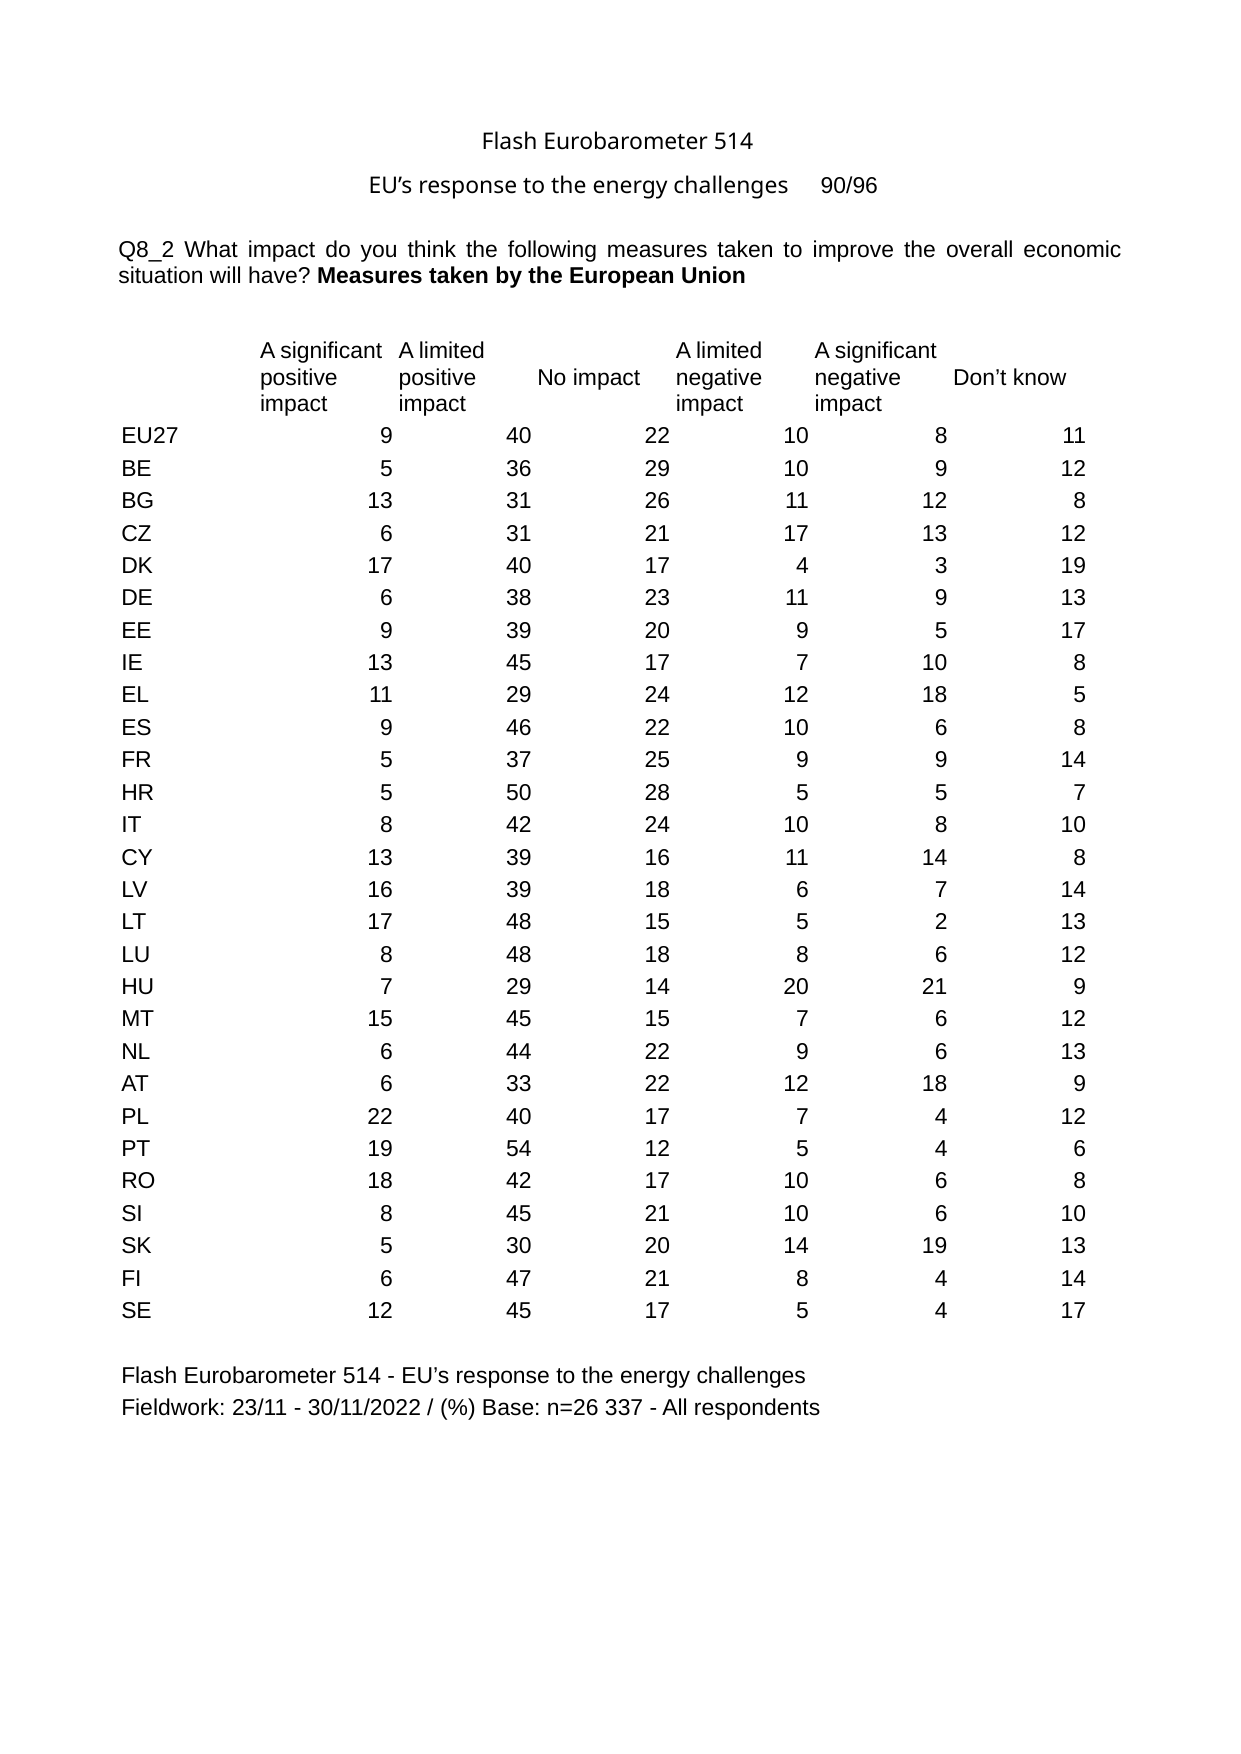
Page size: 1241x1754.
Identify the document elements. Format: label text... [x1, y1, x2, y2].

table_cell 54 [395, 1132, 534, 1164]
table_cell 8 [950, 646, 1089, 678]
table_cell 13 [950, 581, 1089, 614]
table_cell 18 [811, 1067, 950, 1099]
table_cell 37 [395, 743, 534, 776]
table_cell 4 [811, 1132, 950, 1164]
table_cell 5 [673, 1294, 811, 1326]
table_cell 44 [395, 1035, 534, 1067]
table_cell [118, 1326, 257, 1359]
table_cell Flash Eurobarometer 514 - EU’s response to the energy challenges [118, 1359, 1089, 1391]
table_cell SK [118, 1229, 257, 1262]
table_cell 10 [673, 1164, 811, 1197]
table_cell 24 [534, 679, 673, 711]
table_header A significant negative impact [811, 334, 950, 419]
table_cell 9 [257, 614, 395, 646]
table_cell 7 [257, 970, 395, 1002]
table_cell 39 [395, 614, 534, 646]
table_cell 14 [811, 840, 950, 873]
table_cell 6 [950, 1132, 1089, 1164]
table_cell [811, 1326, 950, 1359]
table_cell 16 [257, 873, 395, 905]
table_cell 20 [673, 970, 811, 1002]
table_cell 10 [673, 1197, 811, 1229]
table_cell 48 [395, 905, 534, 938]
table_cell 10 [950, 808, 1089, 840]
table_cell 17 [534, 1100, 673, 1132]
table_cell 12 [950, 938, 1089, 970]
table_cell 45 [395, 1197, 534, 1229]
table_cell 17 [257, 905, 395, 938]
table_cell 13 [950, 905, 1089, 938]
table_cell BG [118, 484, 257, 516]
table_cell 18 [534, 873, 673, 905]
table_cell 38 [395, 581, 534, 614]
table_cell SE [118, 1294, 257, 1326]
table_cell 40 [395, 419, 534, 452]
table_cell 23 [534, 581, 673, 614]
table_cell 4 [811, 1262, 950, 1294]
table_cell 6 [257, 1035, 395, 1067]
table_cell 12 [534, 1132, 673, 1164]
table_cell 42 [395, 1164, 534, 1197]
table_cell 19 [257, 1132, 395, 1164]
table_cell 7 [673, 1003, 811, 1035]
table_cell 5 [257, 776, 395, 808]
table_header No impact [534, 334, 673, 419]
table_header Don’t know [950, 334, 1089, 419]
table_cell 28 [534, 776, 673, 808]
table_cell [534, 1326, 673, 1359]
table_cell 4 [811, 1294, 950, 1326]
table_cell 8 [950, 840, 1089, 873]
table_cell FR [118, 743, 257, 776]
table_cell [673, 1326, 811, 1359]
table_cell 22 [534, 1067, 673, 1099]
table_cell 13 [257, 840, 395, 873]
table_cell BE [118, 452, 257, 484]
table_cell 6 [811, 1035, 950, 1067]
table_cell 12 [673, 1067, 811, 1099]
table_cell 6 [673, 873, 811, 905]
table_cell 5 [673, 776, 811, 808]
table_cell 6 [257, 1067, 395, 1099]
table_cell 5 [950, 679, 1089, 711]
table_cell 40 [395, 549, 534, 581]
table_cell PT [118, 1132, 257, 1164]
table_cell 17 [950, 1294, 1089, 1326]
table_cell 13 [257, 484, 395, 516]
table_cell 9 [811, 743, 950, 776]
table_cell 9 [673, 1035, 811, 1067]
table_cell 8 [950, 1164, 1089, 1197]
table_cell 8 [950, 711, 1089, 743]
table_cell 10 [950, 1197, 1089, 1229]
table_cell 17 [257, 549, 395, 581]
table_cell 22 [534, 419, 673, 452]
table_cell 16 [534, 840, 673, 873]
table_cell 5 [811, 614, 950, 646]
table_cell 9 [257, 419, 395, 452]
table_cell MT [118, 1003, 257, 1035]
table_cell 29 [534, 452, 673, 484]
table_cell 10 [673, 711, 811, 743]
table_cell HR [118, 776, 257, 808]
table_cell 18 [811, 679, 950, 711]
table_cell 9 [950, 1067, 1089, 1099]
table_cell IT [118, 808, 257, 840]
table_cell 17 [534, 646, 673, 678]
table_cell 11 [257, 679, 395, 711]
table_cell 46 [395, 711, 534, 743]
table_cell 42 [395, 808, 534, 840]
table_cell 48 [395, 938, 534, 970]
table_cell 6 [257, 516, 395, 549]
table_cell 11 [950, 419, 1089, 452]
table_cell 22 [534, 711, 673, 743]
table_cell AT [118, 1067, 257, 1099]
table_cell 15 [257, 1003, 395, 1035]
table_cell 14 [950, 1262, 1089, 1294]
table_cell 10 [811, 646, 950, 678]
table_cell [257, 1326, 395, 1359]
table_cell 18 [534, 938, 673, 970]
table_cell 8 [811, 419, 950, 452]
table_header A limited positive impact [395, 334, 534, 419]
table_cell EE [118, 614, 257, 646]
table_cell SI [118, 1197, 257, 1229]
table_cell LV [118, 873, 257, 905]
table_cell 19 [950, 549, 1089, 581]
table_cell 17 [534, 1164, 673, 1197]
table_cell 18 [257, 1164, 395, 1197]
table_cell 31 [395, 516, 534, 549]
table_cell 2 [811, 905, 950, 938]
table_cell 6 [811, 1197, 950, 1229]
table_cell 22 [257, 1100, 395, 1132]
table_cell 5 [257, 743, 395, 776]
table_cell IE [118, 646, 257, 678]
table_cell 45 [395, 646, 534, 678]
table_cell 10 [673, 808, 811, 840]
table_cell 17 [534, 1294, 673, 1326]
table_cell 47 [395, 1262, 534, 1294]
table_cell 14 [950, 873, 1089, 905]
table_cell 19 [811, 1229, 950, 1262]
table_cell 4 [811, 1100, 950, 1132]
table_cell 6 [811, 1164, 950, 1197]
table_cell ES [118, 711, 257, 743]
table_cell 5 [257, 452, 395, 484]
table_cell 50 [395, 776, 534, 808]
table_cell 6 [257, 1262, 395, 1294]
table_cell 17 [673, 516, 811, 549]
table_cell 14 [534, 970, 673, 1002]
table_cell 13 [950, 1035, 1089, 1067]
table_cell 5 [811, 776, 950, 808]
table_cell 40 [395, 1100, 534, 1132]
table_cell 13 [257, 646, 395, 678]
table_cell 45 [395, 1294, 534, 1326]
table_cell 9 [811, 452, 950, 484]
table_cell DE [118, 581, 257, 614]
table_cell 5 [673, 905, 811, 938]
table_cell 8 [257, 938, 395, 970]
table_cell 11 [673, 484, 811, 516]
table_cell 4 [673, 549, 811, 581]
table_cell 45 [395, 1003, 534, 1035]
table_cell 12 [950, 452, 1089, 484]
table_cell DK [118, 549, 257, 581]
table_cell 21 [534, 1262, 673, 1294]
table_cell LU [118, 938, 257, 970]
table_cell 9 [257, 711, 395, 743]
table_cell 10 [673, 419, 811, 452]
table_cell 6 [811, 711, 950, 743]
table_cell 13 [950, 1229, 1089, 1262]
table_cell RO [118, 1164, 257, 1197]
table_cell 10 [673, 452, 811, 484]
table_cell EU27 [118, 419, 257, 452]
table_cell 9 [673, 614, 811, 646]
table_cell 6 [811, 938, 950, 970]
table_cell 9 [950, 970, 1089, 1002]
table_cell 8 [950, 484, 1089, 516]
table_cell 9 [673, 743, 811, 776]
table_cell 22 [534, 1035, 673, 1067]
table_cell 15 [534, 905, 673, 938]
table_cell 6 [257, 581, 395, 614]
table_cell LT [118, 905, 257, 938]
table_cell 14 [673, 1229, 811, 1262]
table_cell 12 [950, 1100, 1089, 1132]
table_cell 12 [811, 484, 950, 516]
table_cell [950, 1326, 1089, 1359]
table_cell 8 [811, 808, 950, 840]
table_header A limited negative impact [673, 334, 811, 419]
table_cell 20 [534, 1229, 673, 1262]
table_cell PL [118, 1100, 257, 1132]
table_cell 31 [395, 484, 534, 516]
table_cell 14 [950, 743, 1089, 776]
table_cell 5 [257, 1229, 395, 1262]
table_cell 5 [673, 1132, 811, 1164]
table_cell FI [118, 1262, 257, 1294]
table_header A significant positive impact [257, 334, 395, 419]
table_cell 8 [673, 1262, 811, 1294]
table_cell 12 [673, 679, 811, 711]
table_cell 33 [395, 1067, 534, 1099]
table_cell 8 [673, 938, 811, 970]
table_cell 12 [257, 1294, 395, 1326]
table_cell CZ [118, 516, 257, 549]
table_cell 36 [395, 452, 534, 484]
table_cell 8 [257, 808, 395, 840]
table_cell [395, 1326, 534, 1359]
table_cell 29 [395, 679, 534, 711]
table_cell 11 [673, 840, 811, 873]
table_cell 9 [811, 581, 950, 614]
table_cell 8 [257, 1197, 395, 1229]
table_cell HU [118, 970, 257, 1002]
table_cell 17 [950, 614, 1089, 646]
table_cell 7 [673, 1100, 811, 1132]
table_cell 13 [811, 516, 950, 549]
table_cell 17 [534, 549, 673, 581]
table_cell 3 [811, 549, 950, 581]
table_cell 25 [534, 743, 673, 776]
text Q8_2 What impact do you think the following measures taken to improve the overall economic situation will have? Measures taken by the European Union [118, 236, 1122, 289]
table_cell 39 [395, 873, 534, 905]
table_cell 29 [395, 970, 534, 1002]
table_cell EL [118, 679, 257, 711]
table_cell 24 [534, 808, 673, 840]
table_cell 15 [534, 1003, 673, 1035]
table_cell 7 [673, 646, 811, 678]
table_cell 21 [811, 970, 950, 1002]
table_cell 12 [950, 1003, 1089, 1035]
table_cell 11 [673, 581, 811, 614]
table_cell 6 [811, 1003, 950, 1035]
table_cell 39 [395, 840, 534, 873]
table_cell 21 [534, 1197, 673, 1229]
table_cell 12 [950, 516, 1089, 549]
table_cell CY [118, 840, 257, 873]
table_cell 26 [534, 484, 673, 516]
table_cell 7 [950, 776, 1089, 808]
table_cell NL [118, 1035, 257, 1067]
table_cell 30 [395, 1229, 534, 1262]
table_cell 7 [811, 873, 950, 905]
table_cell 20 [534, 614, 673, 646]
table_header [118, 334, 257, 419]
table_cell Fieldwork: 23/11 - 30/11/2022 / (%) Base: n=26 337 - All respondents [118, 1391, 1089, 1423]
table_cell 21 [534, 516, 673, 549]
